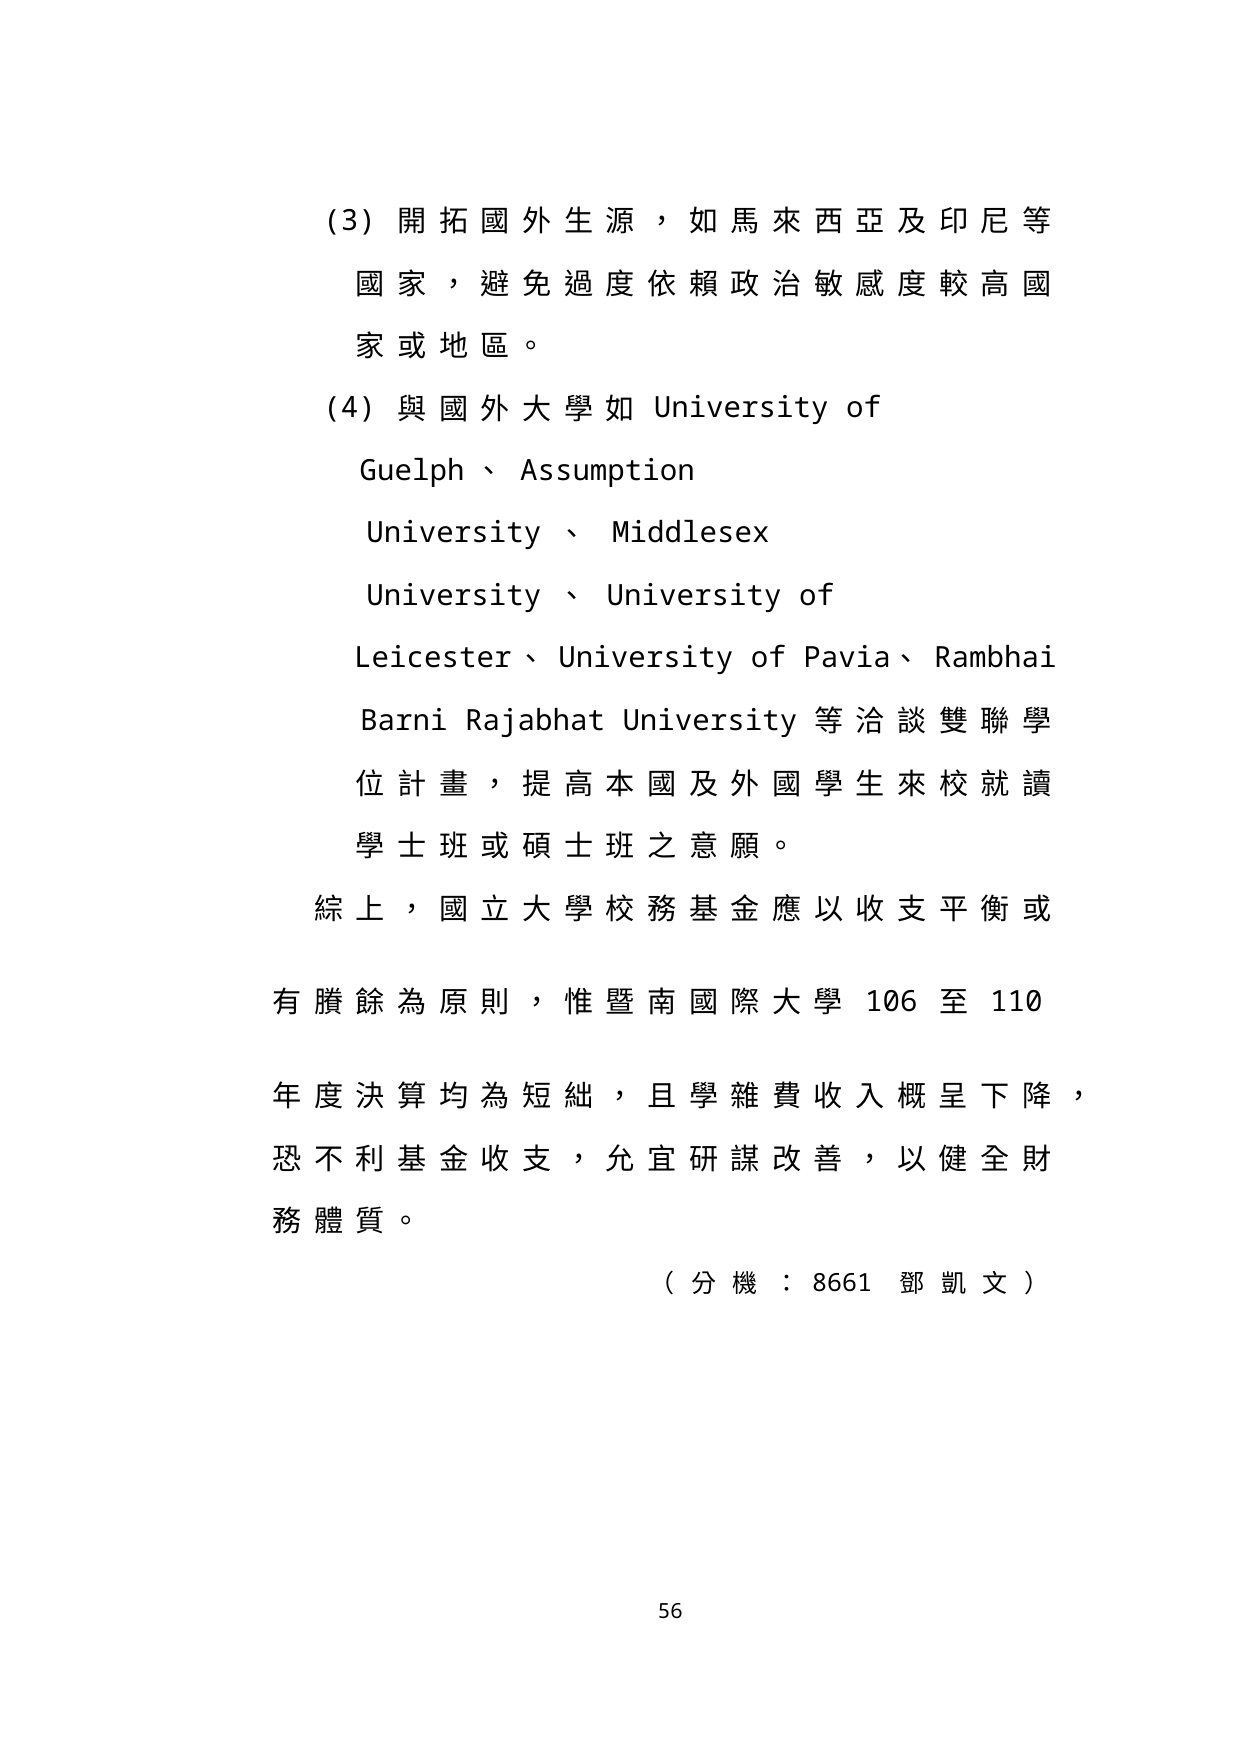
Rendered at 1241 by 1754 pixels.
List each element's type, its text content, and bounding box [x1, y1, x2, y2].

text 綜上，國立大學校務基金應以收支平衡或有賸餘為原則，惟暨南國際大學106至110年度決算均為短絀，且學雜費收入概呈下降，恐不利基金收支，允宜研謀改善，以健全財務體質。 [242, 865, 1058, 1240]
text (4)與國外大學如University of Guelph、Assumption University、Middlesex University、University of Leicester、University of Pavia、Rambhai Barni Rajabhat University等洽談雙聯學位計畫，提高本國及外國學生來校就讀學士班或碩士班之意願。 [301, 365, 1058, 865]
text (3)開拓國外生源，如馬來西亞及印尼等國家，避免過度依賴政治敏感度較高國家或地區。 [301, 177, 1058, 365]
text （分機：8661 鄧凱文） [183, 1240, 1058, 1302]
